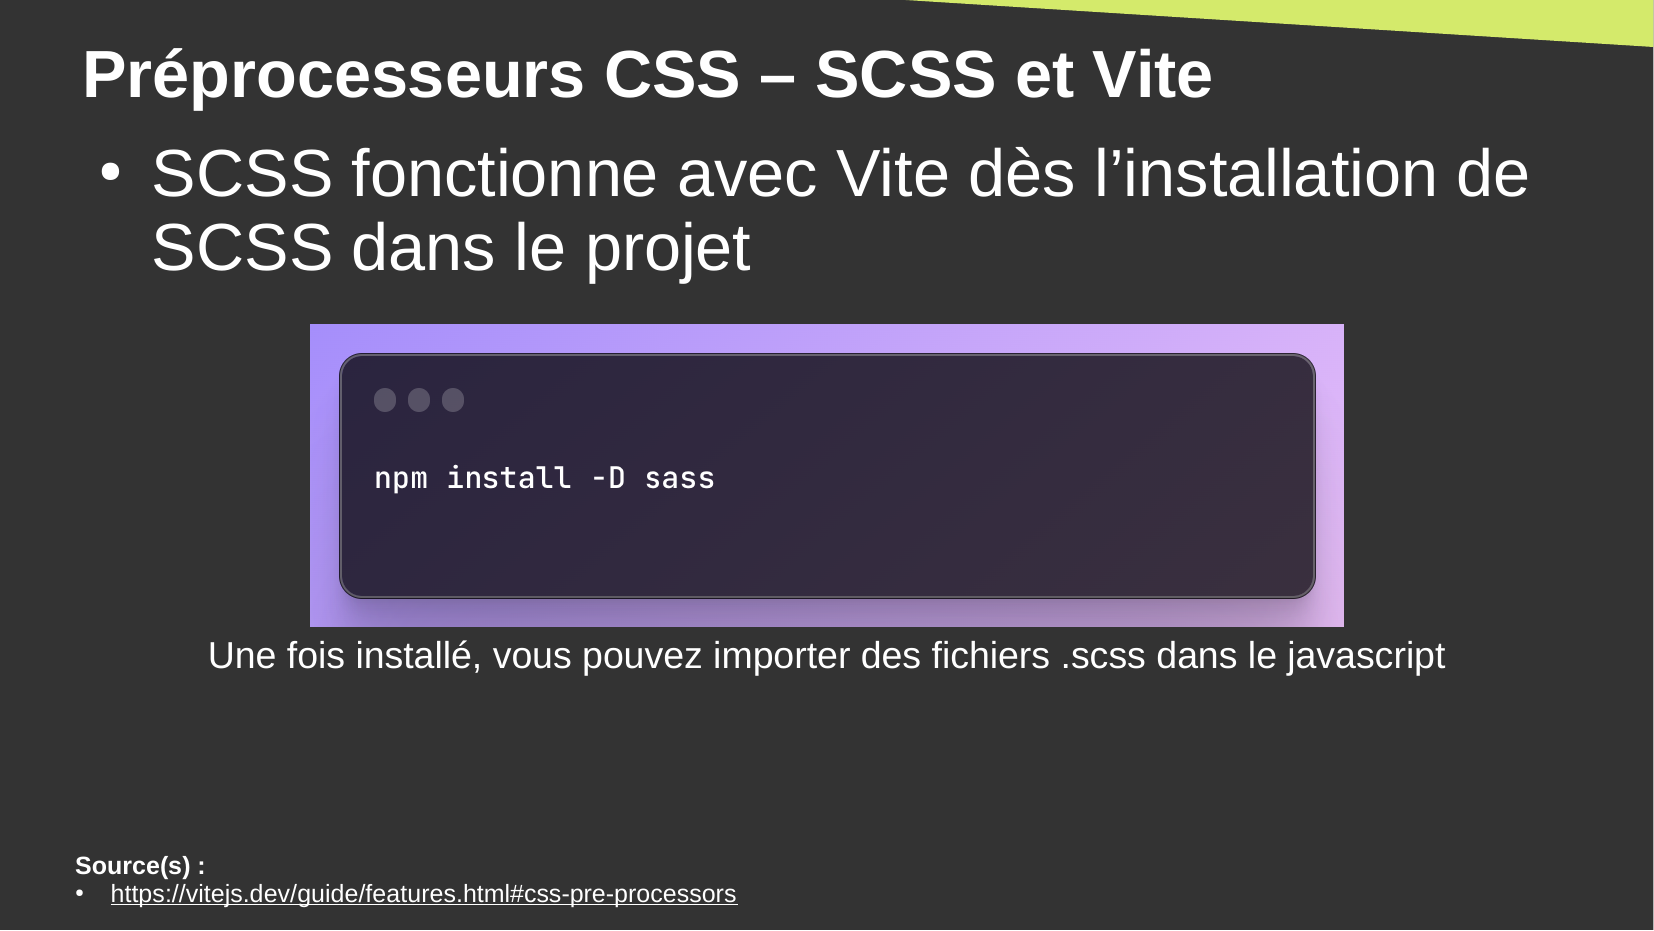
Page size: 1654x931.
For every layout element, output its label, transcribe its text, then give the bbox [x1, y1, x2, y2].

title Préprocesseurs CSS – SCSS et Vite [82, 37, 1571, 114]
text_box Une fois installé, vous pouvez importer des fichiers .scss dans le javascript [112, 626, 1541, 726]
text_box [905, 0, 1654, 48]
list SCSS fonctionne avec Vite dès l’installation de SCSS dans le projet [80, 135, 1620, 296]
text_box Source(s) : https://vitejs.dev/guide/features.html#css-pre-processors [60, 844, 1546, 917]
picture [310, 324, 1344, 626]
